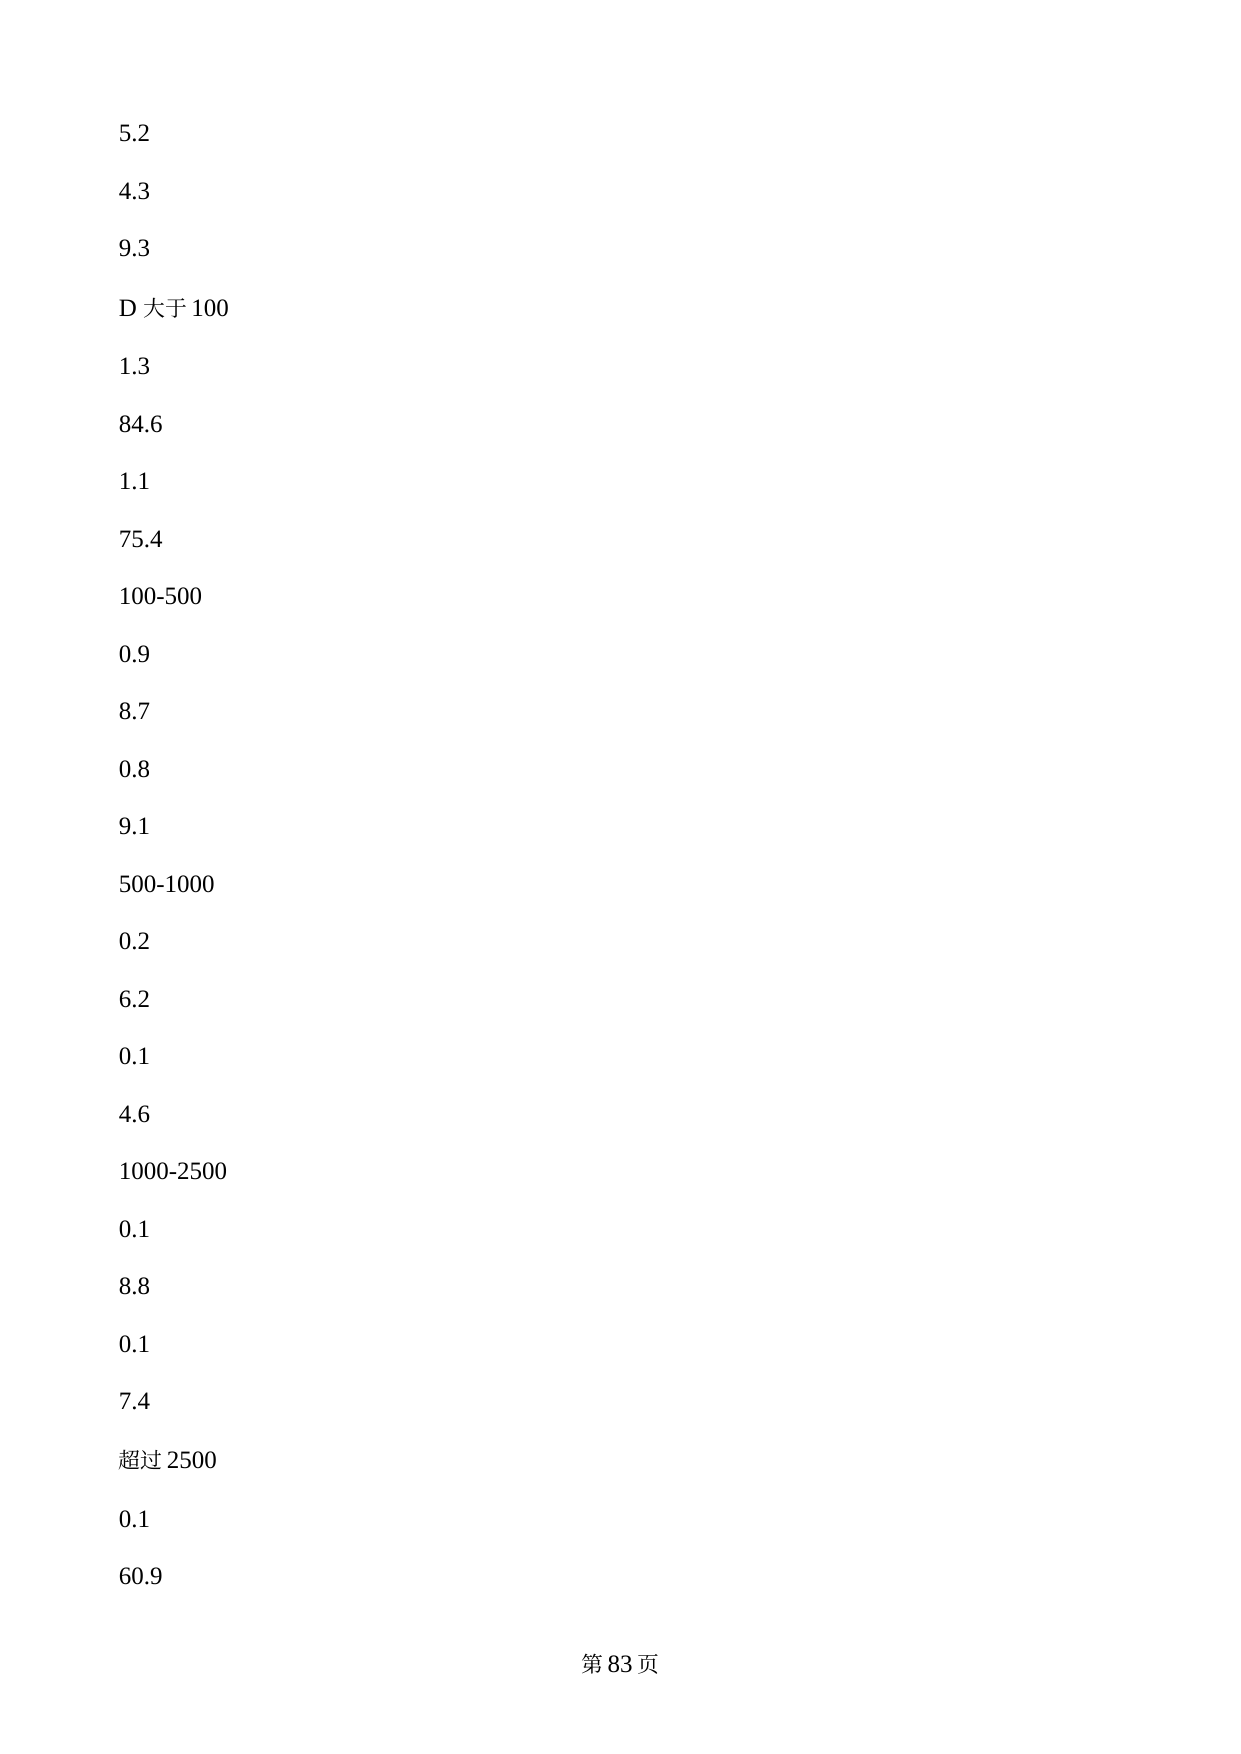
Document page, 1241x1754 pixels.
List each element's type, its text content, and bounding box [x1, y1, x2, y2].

text D 大于100 [118, 291, 1122, 322]
text 0.9 [118, 639, 1122, 667]
text 0.2 [118, 926, 1122, 955]
text 0.8 [118, 754, 1122, 782]
text 9.3 [118, 233, 1122, 262]
text 4.6 [118, 1099, 1122, 1127]
text 8.8 [118, 1271, 1122, 1300]
text 1.3 [118, 351, 1122, 380]
text 84.6 [118, 409, 1122, 437]
text 0.1 [118, 1504, 1122, 1533]
text 60.9 [118, 1561, 1122, 1590]
text 5.2 [118, 118, 1122, 147]
text 6.2 [118, 984, 1122, 1012]
text 100-500 [118, 581, 1122, 610]
text 8.7 [118, 696, 1122, 725]
text 1000-2500 [118, 1156, 1122, 1185]
text 0.1 [118, 1214, 1122, 1242]
text 4.3 [118, 176, 1122, 205]
text 500-1000 [118, 869, 1122, 897]
text 7.4 [118, 1386, 1122, 1415]
text 0.1 [118, 1041, 1122, 1070]
text 0.1 [118, 1329, 1122, 1357]
text 1.1 [118, 466, 1122, 495]
text 75.4 [118, 524, 1122, 552]
text 超过2500 [118, 1444, 1122, 1475]
text 9.1 [118, 811, 1122, 840]
